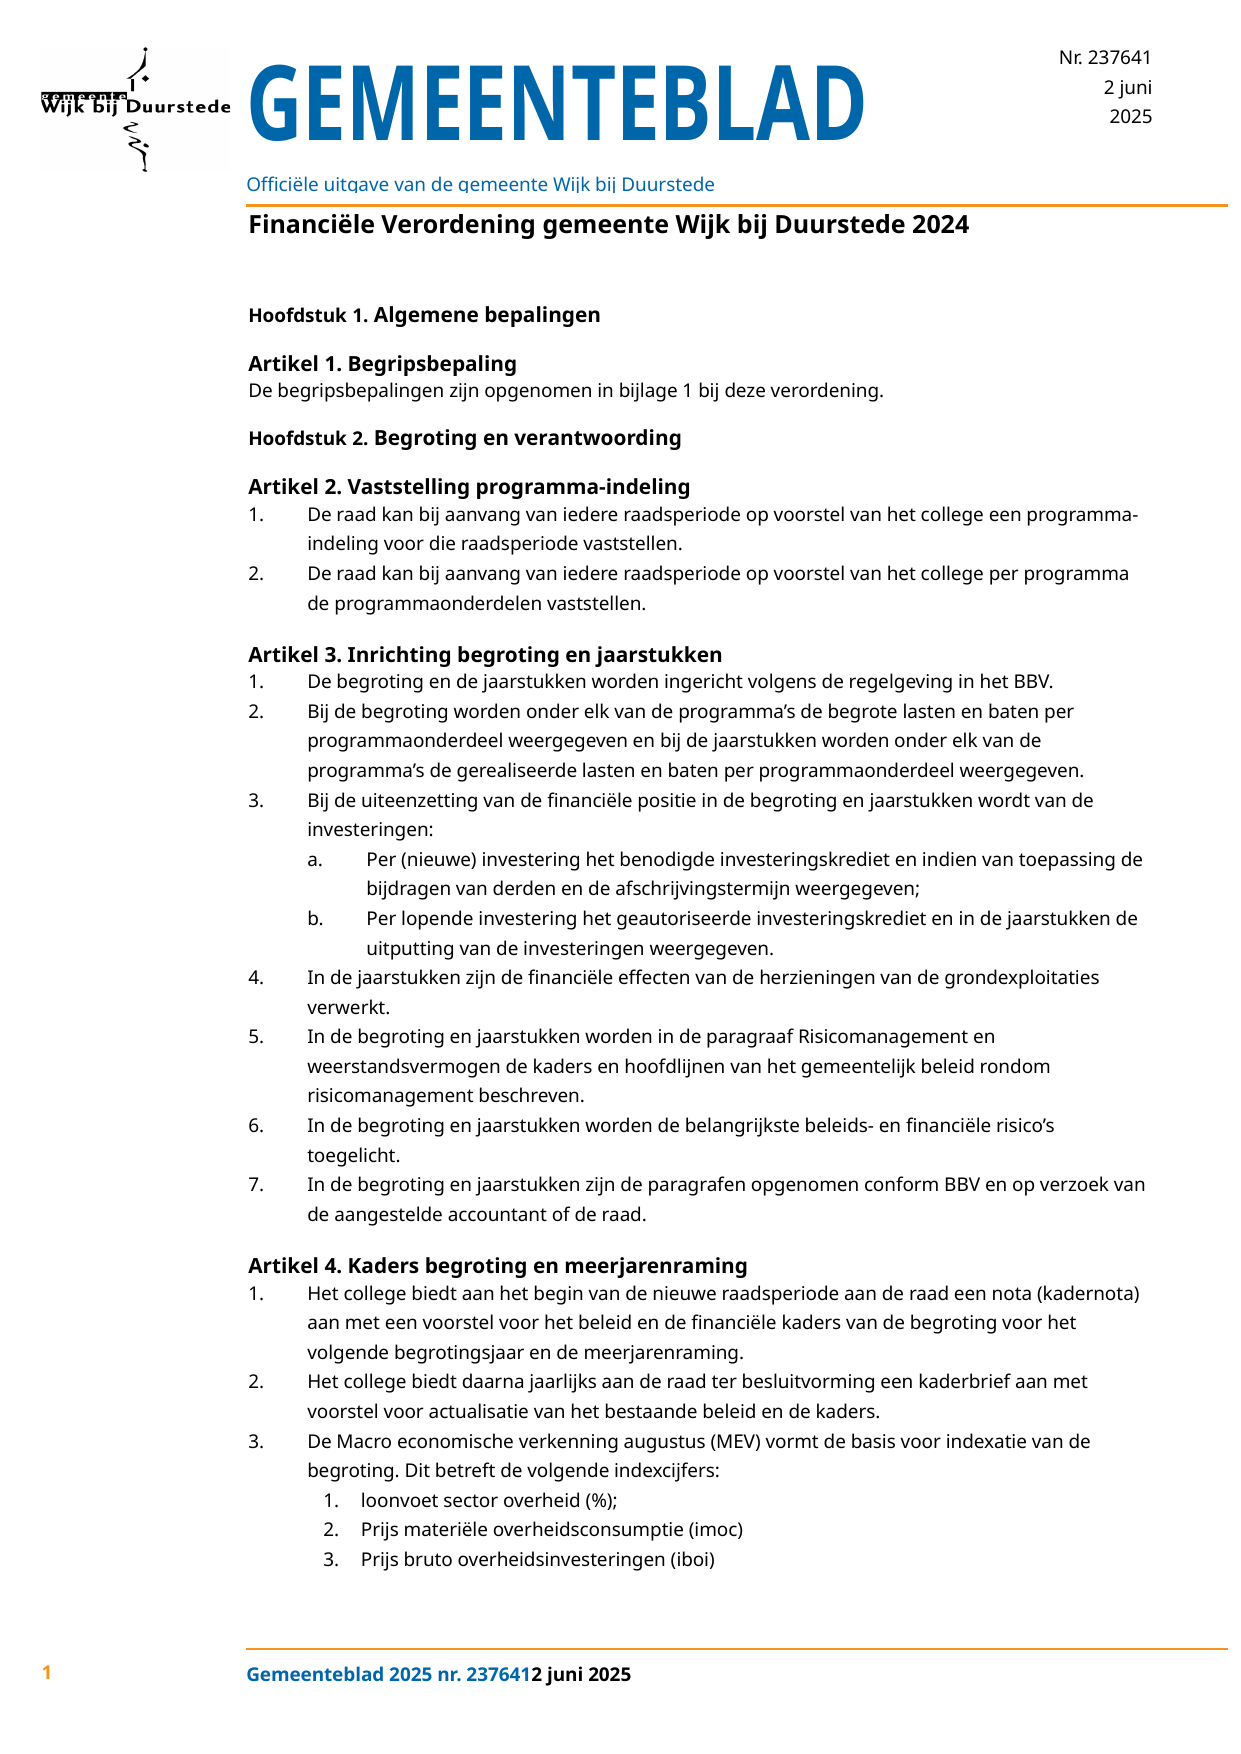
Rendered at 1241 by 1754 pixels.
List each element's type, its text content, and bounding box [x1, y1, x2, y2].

list Bij de uiteenzetting van de financiële positie in de begroting en jaarstukken wordt van de investeringen: [248, 787, 1152, 842]
list loonvoet sector overheid (%); [323, 1487, 1152, 1513]
list De Macro economische verkenning augustus (MEV) vormt de basis voor indexatie van de begroting. Dit betreft de volgende indexcijfers: [248, 1428, 1152, 1483]
list Bij de begroting worden onder elk van de programma’s de begrote lasten en baten per programmaonderdeel weergegeven en bij de jaarstukken worden onder elk van de programma’s de gerealiseerde lasten en baten per programmaonderdeel weergegeven. [248, 698, 1152, 783]
list De raad kan bij aanvang van iedere raadsperiode op voorstel van het college een programma-indeling voor die raadsperiode vaststellen. [248, 501, 1152, 556]
list Het college biedt aan het begin van de nieuwe raadsperiode aan de raad een nota (kadernota) aan met een voorstel voor het beleid en de financiële kaders van de begroting voor het volgende begrotingsjaar en de meerjarenraming. [248, 1280, 1152, 1365]
text Hoofdstuk 2. Begroting en verantwoording [248, 423, 1152, 452]
text Financiële Verordening gemeente Wijk bij Duurstede 2024 [248, 207, 1152, 241]
text Artikel 3. Inrichting begroting en jaarstukken [248, 640, 1152, 668]
list Het college biedt daarna jaarlijks aan de raad ter besluitvorming een kaderbrief aan met voorstel voor actualisatie van het bestaande beleid en de kaders. [248, 1369, 1152, 1424]
list Prijs bruto overheidsinvesteringen (iboi) [323, 1546, 1152, 1572]
list In de begroting en jaarstukken zijn de paragrafen opgenomen conform BBV en op verzoek van de aangestelde accountant of de raad. [248, 1171, 1152, 1227]
text Artikel 2. Vaststelling programma-indeling [248, 472, 1152, 501]
list Prijs materiële overheidsconsumptie (imoc) [323, 1517, 1152, 1542]
list In de begroting en jaarstukken worden in de paragraaf Risicomanagement en weerstandsvermogen de kaders en hoofdlijnen van het gemeentelijk beleid rondom risicomanagement beschreven. [248, 1023, 1152, 1108]
list Per lopende investering het geautoriseerde investeringskrediet en in de jaarstukken de uitputting van de investeringen weergegeven. [307, 905, 1152, 961]
text Hoofdstuk 1. Algemene bepalingen [248, 300, 1152, 328]
list Per (nieuwe) investering het benodigde investeringskrediet en indien van toepassing de bijdragen van derden en de afschrijvingstermijn weergegeven; [307, 846, 1152, 901]
text Artikel 4. Kaders begroting en meerjarenraming [248, 1251, 1152, 1280]
list In de jaarstukken zijn de financiële effecten van de herzieningen van de grondexploitaties verwerkt. [248, 964, 1152, 1020]
list De begroting en de jaarstukken worden ingericht volgens de regelgeving in het BBV. [248, 668, 1152, 694]
text Artikel 1. Begripsbepaling [248, 349, 1152, 378]
text De begripsbepalingen zijn opgenomen in bijlage 1 bij deze verordening. [248, 378, 1152, 403]
list De raad kan bij aanvang van iedere raadsperiode op voorstel van het college per programma de programmaonderdelen vaststellen. [248, 560, 1152, 615]
list In de begroting en jaarstukken worden de belangrijkste beleids- en financiële risico’s toegelicht. [248, 1112, 1152, 1168]
picture [41, 47, 231, 172]
